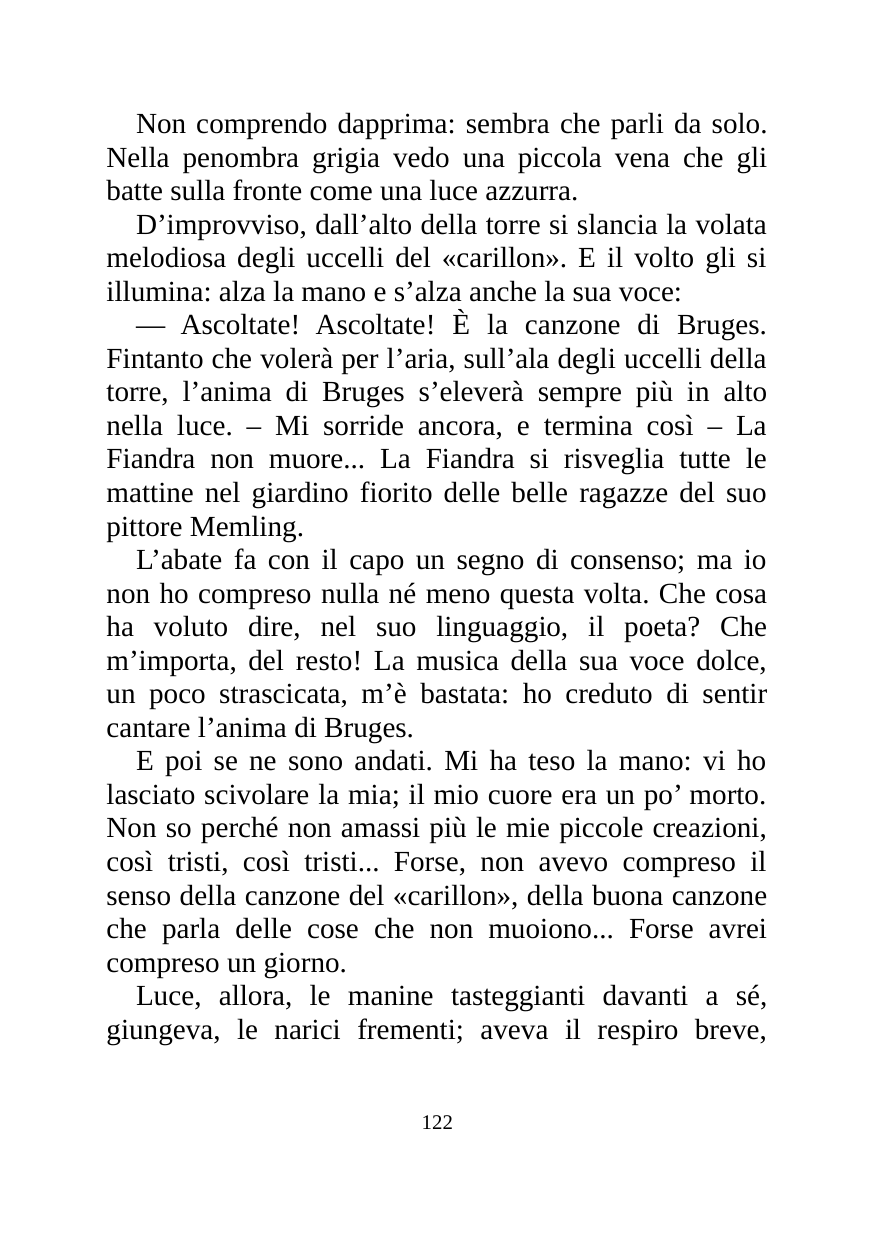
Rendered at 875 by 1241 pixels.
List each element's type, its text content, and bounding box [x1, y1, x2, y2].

text Non comprendo dapprima: sembra che parli da solo. Nella penombra grigia vedo una piccola vena che gli batte sulla fronte come una luce azzurra. [106, 106, 768, 207]
text L’abate fa con il capo un segno di consenso; ma io non ho compreso nulla né meno questa volta. Che cosa ha voluto dire, nel suo linguaggio, il poeta? Che m’importa, del resto! La musica della sua voce dolce, un poco strascicata, m’è bastata: ho creduto di sentir cantare l’anima di Bruges. [106, 542, 768, 743]
text Luce, allora, le manine tasteggianti davanti a sé, giungeva, le narici frementi; aveva il respiro breve, [106, 978, 768, 1045]
text — Ascoltate! Ascoltate! È la canzone di Bruges. Fintanto che volerà per l’aria, sull’ala degli uccelli della torre, l’anima di Bruges s’eleverà sempre più in alto nella luce. – Mi sorride ancora, e termina così – La Fiandra non muore... La Fiandra si risveglia tutte le mattine nel giardino fiorito delle belle ragazze del suo pittore Memling. [106, 307, 768, 542]
text E poi se ne sono andati. Mi ha teso la mano: vi ho lasciato scivolare la mia; il mio cuore era un po’ morto. Non so perché non amassi più le mie piccole creazioni, così tristi, così tristi... Forse, non avevo compreso il senso della canzone del «carillon», della buona canzone che parla delle cose che non muoiono... Forse avrei compreso un giorno. [106, 743, 768, 978]
text D’improvviso, dall’alto della torre si slancia la volata melodiosa degli uccelli del «carillon». E il volto gli si illumina: alza la mano e s’alza anche la sua voce: [106, 207, 768, 307]
